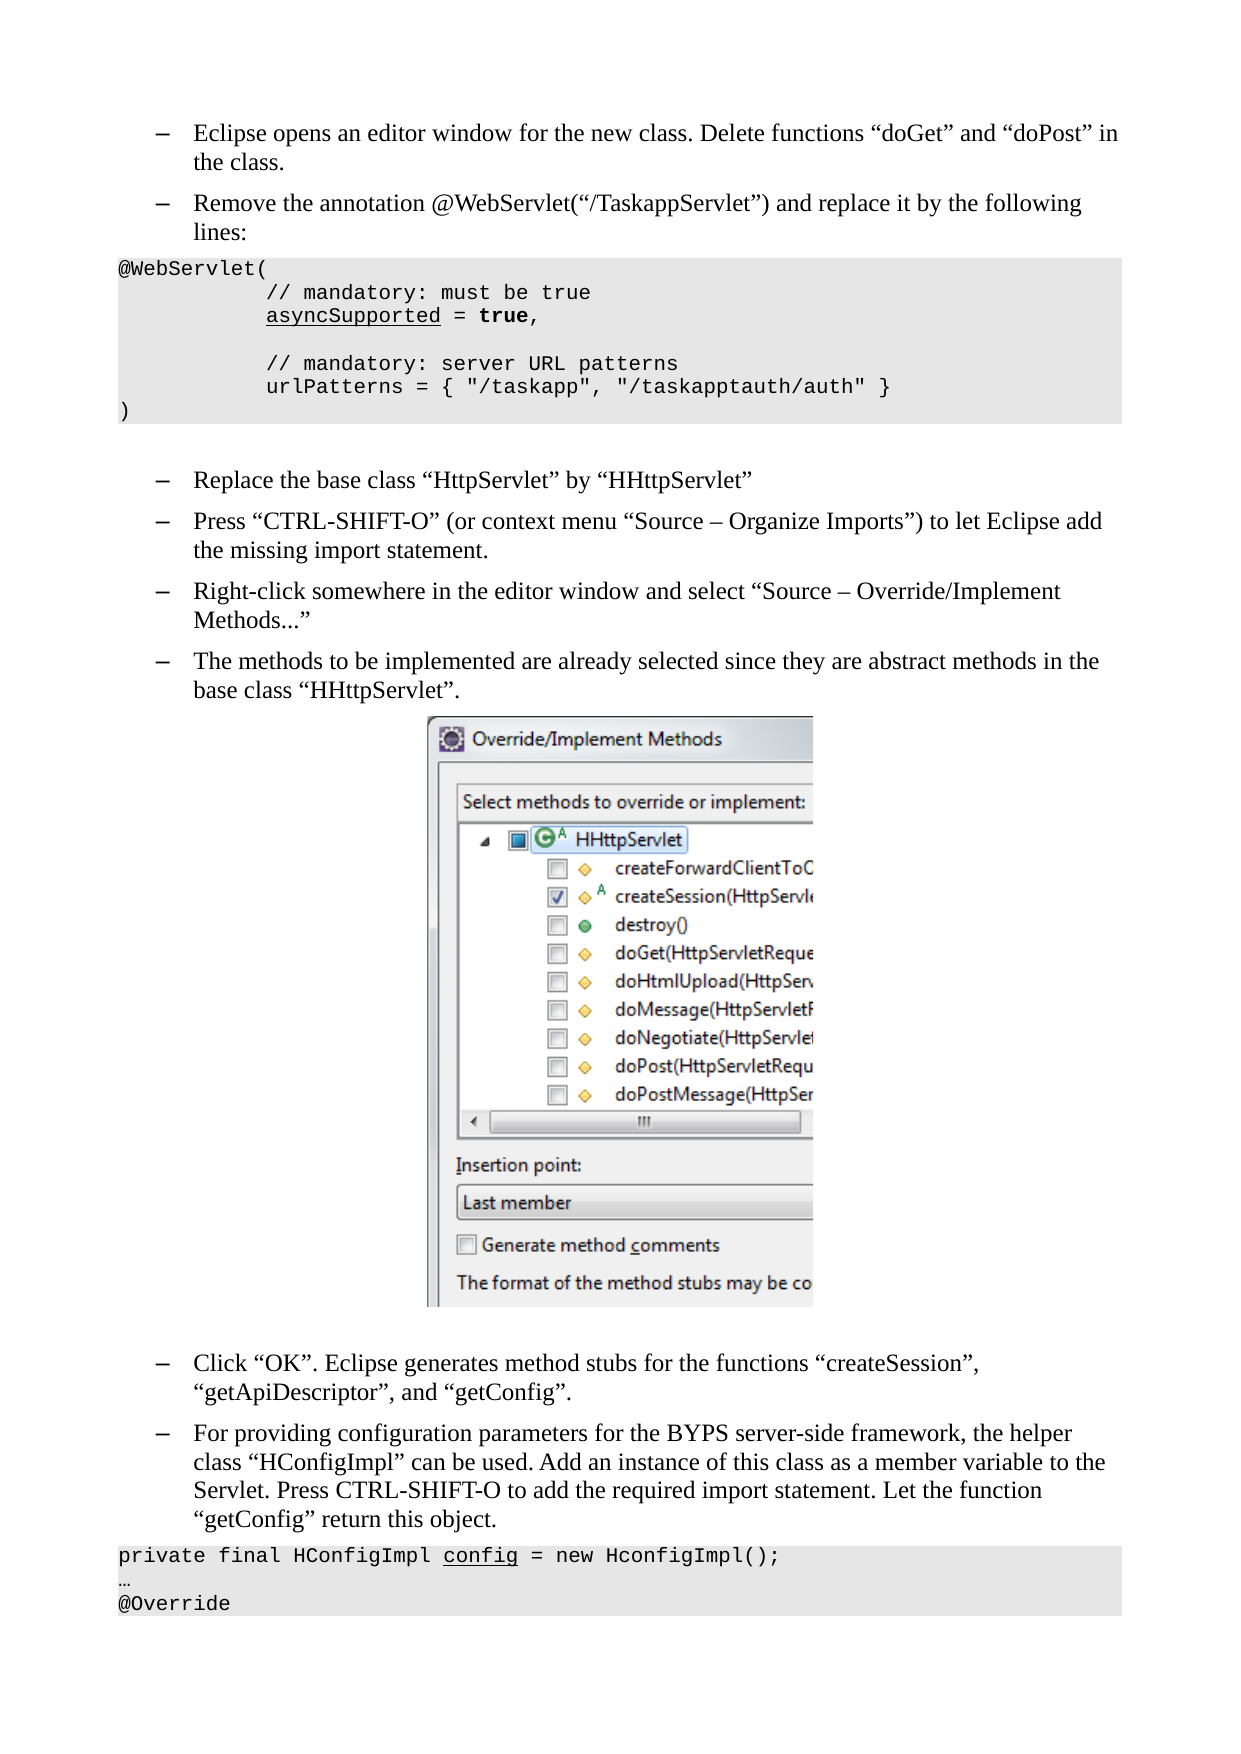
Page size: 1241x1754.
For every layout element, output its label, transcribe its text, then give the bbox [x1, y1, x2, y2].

list For providing configuration parameters for the BYPS server-side framework, the helper class “HConfigImpl” can be used. Add an instance of this class as a member variable to the Servlet. Press CTRL-SHIFT-O to add the required import statement. Let the function “getConfig” return this object. [156, 1418, 1122, 1533]
list Right-click somewhere in the editor window and select “Source – Override/Implement Methods...” [156, 576, 1122, 634]
list Press “CTRL-SHIFT-O” (or context menu “Source – Organize Imports”) to let Eclipse add the missing import statement. [156, 506, 1122, 564]
text ) [118, 400, 1122, 424]
list Eclipse opens an editor window for the new class. Delete functions “doGet” and “doPost” in the class. [156, 118, 1122, 176]
text @WebServlet( [118, 258, 1122, 282]
list Click “OK”. Eclipse generates method stubs for the functions “createSession”, “getApiDescriptor”, and “getConfig”. [156, 1348, 1122, 1406]
text // mandatory: must be true [118, 282, 1122, 305]
text … [118, 1569, 1122, 1593]
text asyncSupported = true, [118, 305, 1122, 329]
list Remove the annotation @WebServlet(“/TaskappServlet”) and replace it by the following lines: [156, 188, 1122, 246]
text @Override [118, 1593, 1122, 1616]
text // mandatory: server URL patterns [118, 353, 1122, 376]
text urlPatterns = { "/taskapp", "/taskapptauth/auth" } [118, 376, 1122, 400]
list Replace the base class “HttpServlet” by “HHttpServlet” [156, 465, 1122, 494]
text private final HConfigImpl config = new HconfigImpl(); [118, 1546, 1122, 1569]
list The methods to be implemented are already selected since they are abstract methods in the base class “HHttpServlet”. [156, 646, 1122, 704]
